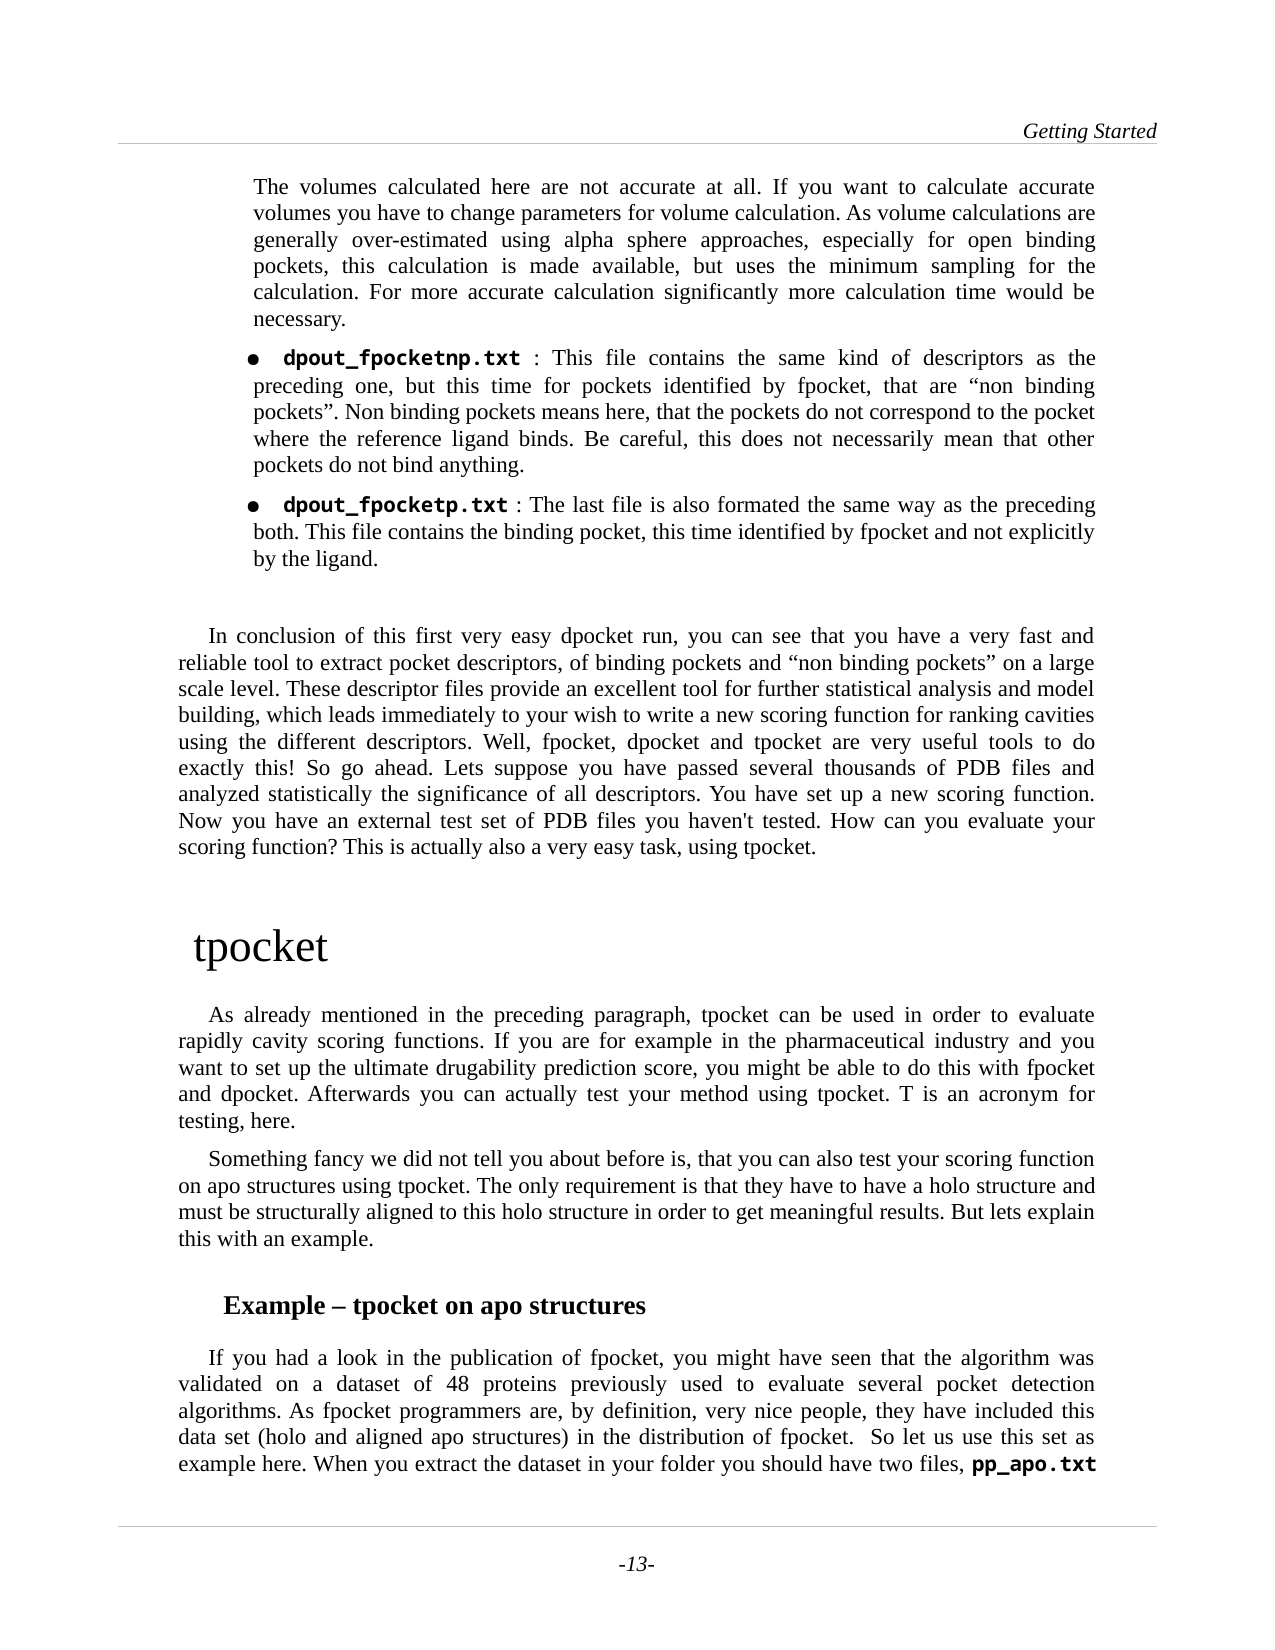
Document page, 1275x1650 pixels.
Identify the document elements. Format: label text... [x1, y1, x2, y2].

subtitle Example – tpocket on apo structures [223, 1289, 1157, 1320]
text As already mentioned in the preceding paragraph, tpocket can be used in order to evaluate rapidly cavity scoring functions. If you are for example in the pharmaceutical industry and you want to set up the ultimate drugability prediction score, you might be able to do this with fpocket and dpocket. Afterwards you can actually test your method using tpocket. T is an acronym for testing, here. [178, 1001, 1097, 1133]
text Something fancy we did not tell you about before is, that you can also test your scoring function on apo structures using tpocket. The only requirement is that they have to have a holo structure and must be structurally aligned to this holo structure in order to get meaningful results. But lets explain this with an example. [178, 1146, 1097, 1251]
subtitle tpocket [193, 918, 1157, 971]
list The volumes calculated here are not accurate at all. If you want to calculate accurate volumes you have to change parameters for volume calculation. As volume calculations are generally over-estimated using alpha sphere approaches, especially for open binding pockets, this calculation is made available, but uses the minimum sampling for the calculation. For more accurate calculation significantly more calculation time would be necessary. [216, 173, 1097, 331]
text In conclusion of this first very easy dpocket run, you can see that you have a very fast and reliable tool to extract pocket descriptors, of binding pockets and “non binding pockets” on a large scale level. These descriptor files provide an excellent tool for further statistical analysis and model building, which leads immediately to your wish to write a new scoring function for ranking cavities using the different descriptors. Well, fpocket, dpocket and tpocket are very useful tools to do exactly this! So go ahead. Lets suppose you have passed several thousands of PDB files and analyzed statistically the significance of all descriptors. You have set up a new scoring function. Now you have an external test set of PDB files you haven't tested. How can you evaluate your scoring function? This is actually also a very easy task, using tpocket. [178, 622, 1097, 859]
list dpout_fpocketnp.txt : This file contains the same kind of descriptors as the preceding one, but this time for pockets identified by fpocket, that are “non binding pockets”. Non binding pockets means here, that the pockets do not correspond to the pocket where the reference ligand binds. Be careful, this does not necessarily mean that other pockets do not bind anything. [216, 343, 1097, 477]
list dpout_fpocketp.txt : The last file is also formated the same way as the preceding both. This file contains the binding pocket, this time identified by fpocket and not explicitly by the ligand. [216, 490, 1097, 571]
text If you had a look in the publication of fpocket, you might have seen that the algorithm was validated on a dataset of 48 proteins previously used to evaluate several pocket detection algorithms. As fpocket programmers are, by definition, very nice people, they have included this data set (holo and aligned apo structures) in the distribution of fpocket. So let us use this set as example here. When you extract the dataset in your folder you should have two files, pp_apo.txt [178, 1344, 1097, 1478]
